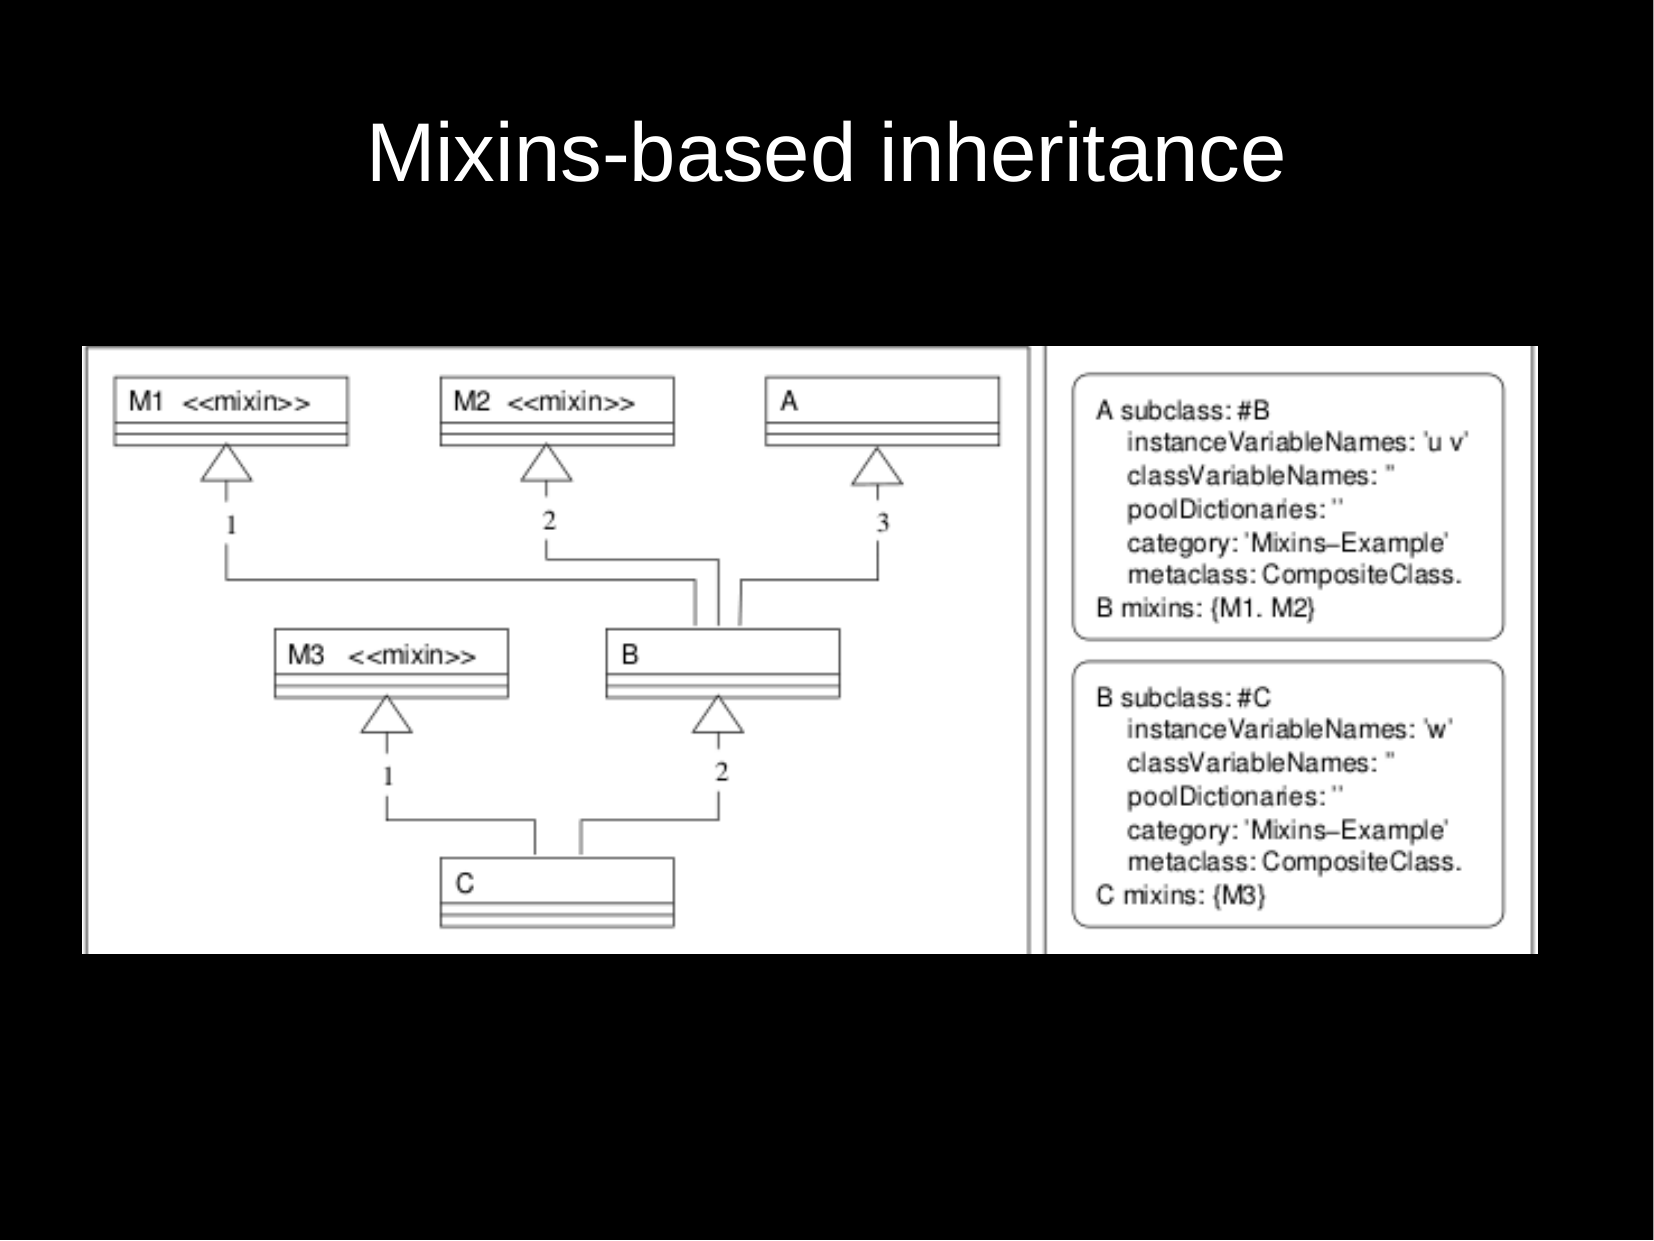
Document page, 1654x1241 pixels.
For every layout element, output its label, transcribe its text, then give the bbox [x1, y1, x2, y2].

picture [82, 346, 1538, 954]
title Mixins-based inheritance [82, 49, 1571, 257]
